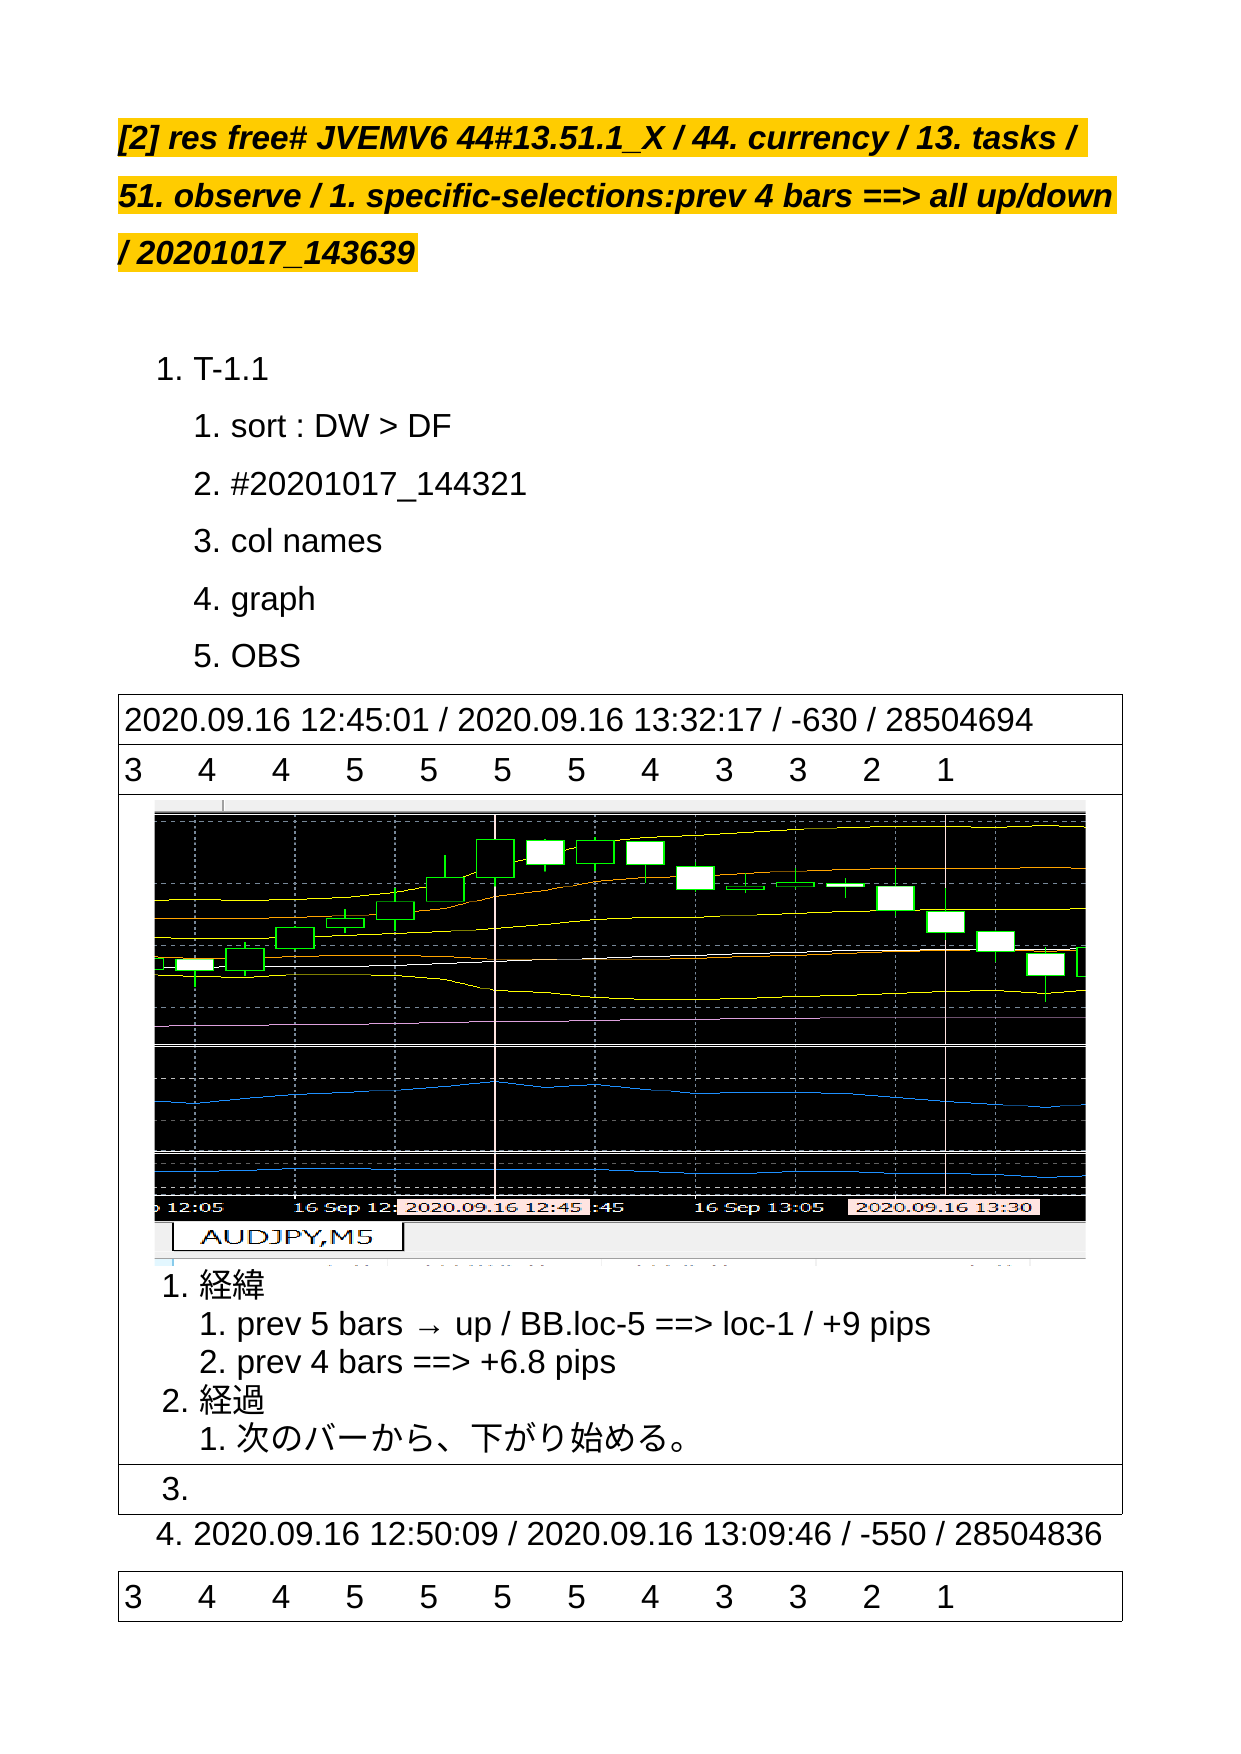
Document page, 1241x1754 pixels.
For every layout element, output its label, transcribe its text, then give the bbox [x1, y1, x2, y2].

list #20201017_144321 [193, 464, 1122, 502]
table_cell 3 4 4 5 5 5 5 4 3 3 2 1 [119, 745, 1122, 794]
text [2] res free# JVEMV6 44#13.51.1_X / 44. currency / 13. tasks / 51. observe / 1. specific-selections:prev 4 bars ==> all up/down / 20201017_143639 [118, 118, 1122, 272]
picture [154, 800, 1086, 1266]
list graph [193, 579, 1122, 617]
list 2020.09.16 12:50:09 / 2020.09.16 13:09:46 / -550 / 28504836 [156, 1515, 1122, 1552]
table_header 3 4 4 5 5 5 5 4 3 3 2 1 [119, 1572, 1122, 1621]
table_cell [119, 1465, 1122, 1513]
list OBS [193, 637, 1122, 675]
table_cell 経緯 prev 5 bars → up / BB.loc-5 ==> loc-1 / +9 pips prev 4 bars ==> +6.8 pips 経過 次のバーから、下がり始める。 [119, 795, 1122, 1463]
list T-1.1 [156, 348, 1122, 387]
list col names [193, 521, 1122, 560]
table_header 2020.09.16 12:45:01 / 2020.09.16 13:32:17 / -630 / 28504694 [119, 695, 1122, 744]
list sort : DW > DF [193, 406, 1122, 444]
